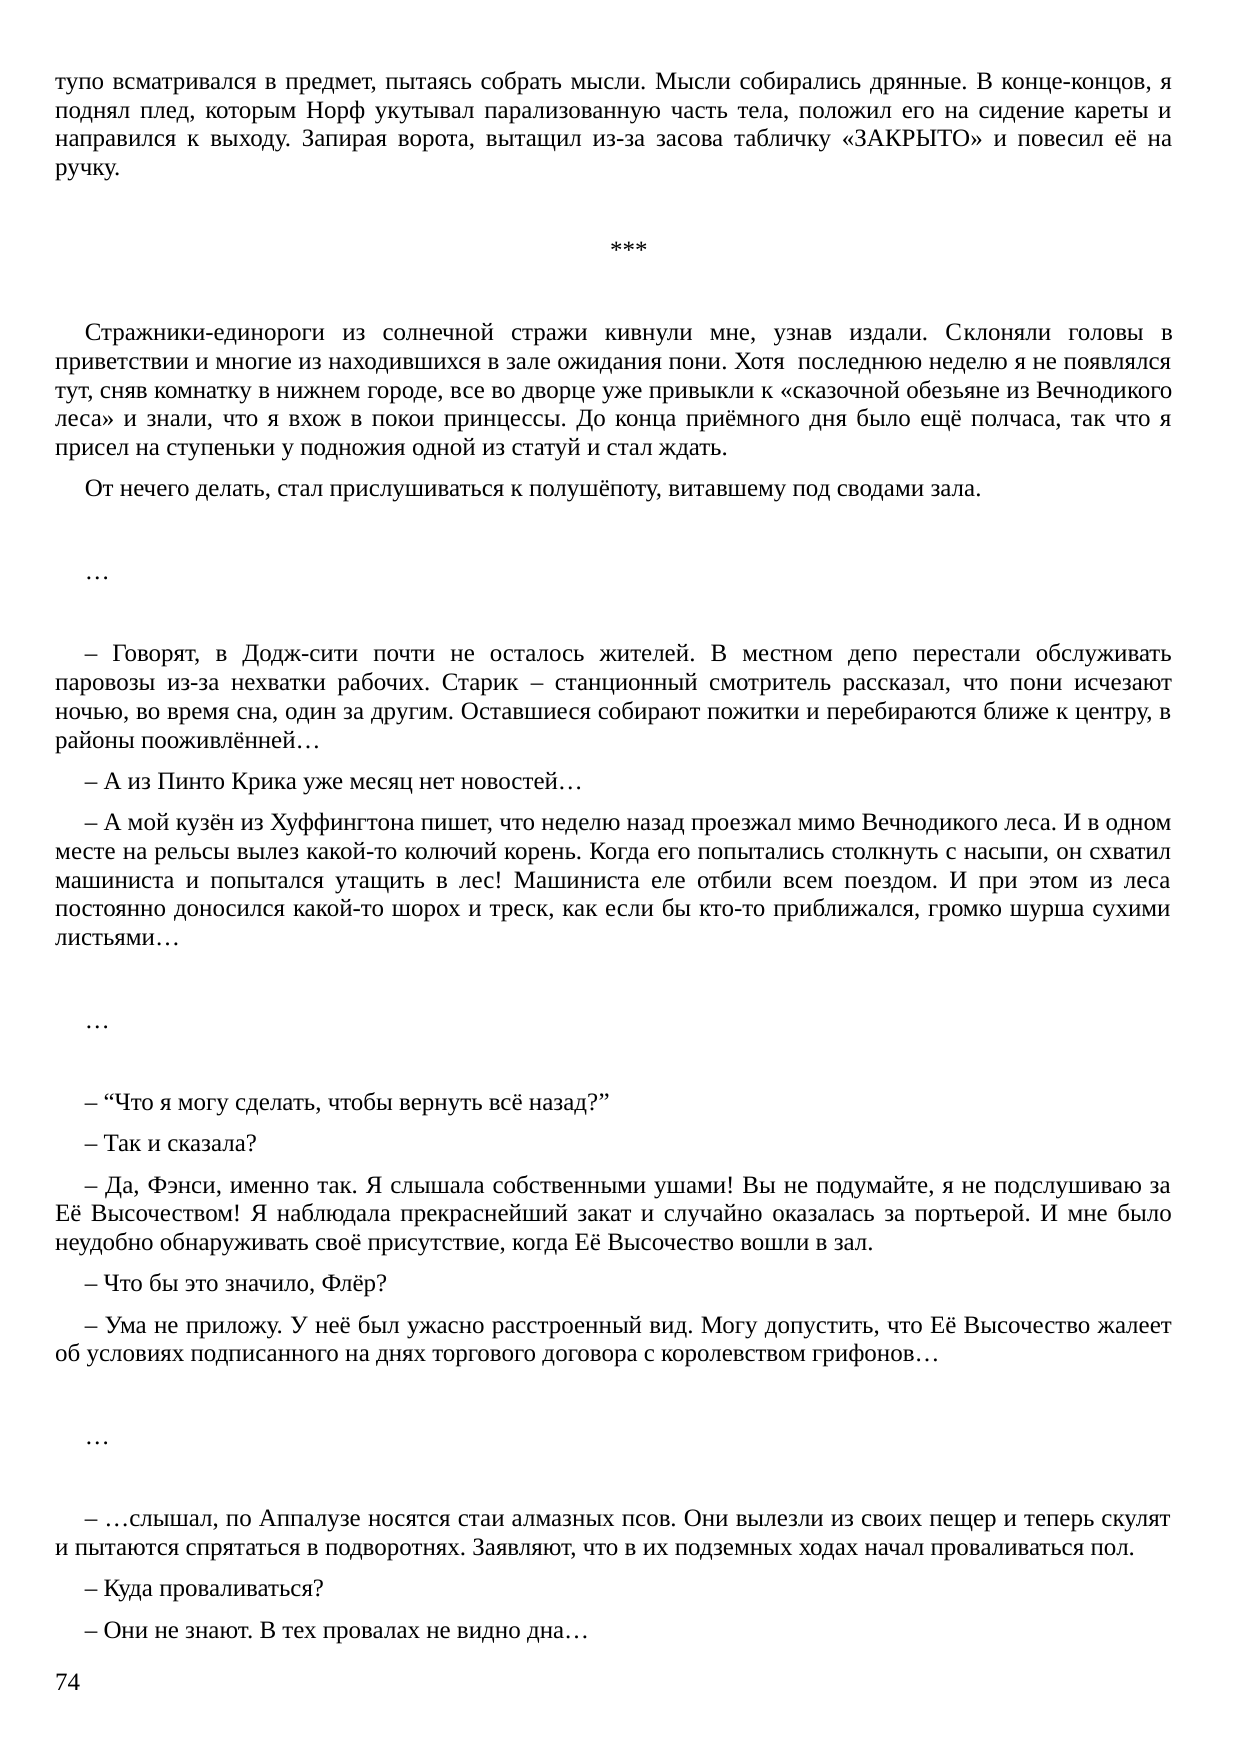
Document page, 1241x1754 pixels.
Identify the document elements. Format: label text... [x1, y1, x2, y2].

text – А из Пинто Крика уже месяц нет новостей… [55, 766, 1173, 795]
text … [55, 556, 1173, 585]
text – …слышал, по Аппалузе носятся стаи алмазных псов. Они вылезли из своих пещер и теперь скулят и пытаются спрятаться в подворотнях. Заявляют, что в их подземных ходах начал проваливаться пол. [55, 1503, 1173, 1561]
text Стражники-единороги из солнечной стражи кивнули мне, узнав издали. Склоняли головы в приветствии и многие из находившихся в зале ожидания пони. Хотя последнюю неделю я не появлялся тут, сняв комнатку в нижнем городе, все во дворце уже привыкли к «сказочной обезьяне из Вечнодикого леса» и знали, что я вхож в покои принцессы. До конца приёмного дня было ещё полчаса, так что я присел на ступеньки у подножия одной из статуй и стал ждать. [55, 317, 1173, 461]
text – “Что я могу сделать, чтобы вернуть всё назад?” [55, 1087, 1173, 1116]
text – А мой кузён из Хуффингтона пишет, что неделю назад проезжал мимо Вечнодикого леса. И в одном месте на рельсы вылез какой-то колючий корень. Когда его попытались столкнуть с насыпи, он схватил машиниста и попытался утащить в лес! Машиниста еле отбили всем поездом. И при этом из леса постоянно доносился какой-то шорох и треск, как если бы кто-то приближался, громко шурша сухими листьями… [55, 807, 1173, 951]
text тупо всматривался в предмет, пытаясь собрать мысли. Мысли собирались дрянные. В конце-концов, я поднял плед, которым Норф укутывал парализованную часть тела, положил его на сидение кареты и направился к выходу. Запирая ворота, вытащил из-за засова табличку «ЗАКРЫТО» и повесил её на ручку. [55, 66, 1173, 181]
text – Куда проваливаться? [55, 1573, 1173, 1602]
text … [55, 1421, 1173, 1450]
text – Они не знают. В тех провалах не видно дна… [55, 1615, 1173, 1643]
text – Что бы это значило, Флёр? [55, 1268, 1173, 1297]
text – Ума не приложу. У неё был ужасно расстроенный вид. Могу допустить, что Её Высочество жалеет об условиях подписанного на днях торгового договора с королевством грифонов… [55, 1310, 1173, 1367]
text – Да, Фэнси, именно так. Я слышала собственными ушами! Вы не подумайте, я не подслушиваю за Её Высочеством! Я наблюдала прекраснейший закат и случайно оказалась за портьерой. И мне было неудобно обнаруживать своё присутствие, когда Её Высочество вошли в зал. [55, 1170, 1173, 1256]
text – Говорят, в Додж-сити почти не осталось жителей. В местном депо перестали обслуживать паровозы из-за нехватки рабочих. Старик – станционный смотритель рассказал, что пони исчезают ночью, во время сна, один за другим. Оставшиеся собирают пожитки и перебираются ближе к центру, в районы пооживлённей… [55, 638, 1173, 753]
text От нечего делать, стал прислушиваться к полушёпоту, витавшему под сводами зала. [55, 473, 1173, 502]
text – Так и сказала? [55, 1128, 1173, 1157]
text *** [55, 235, 1173, 263]
text … [55, 1005, 1173, 1033]
